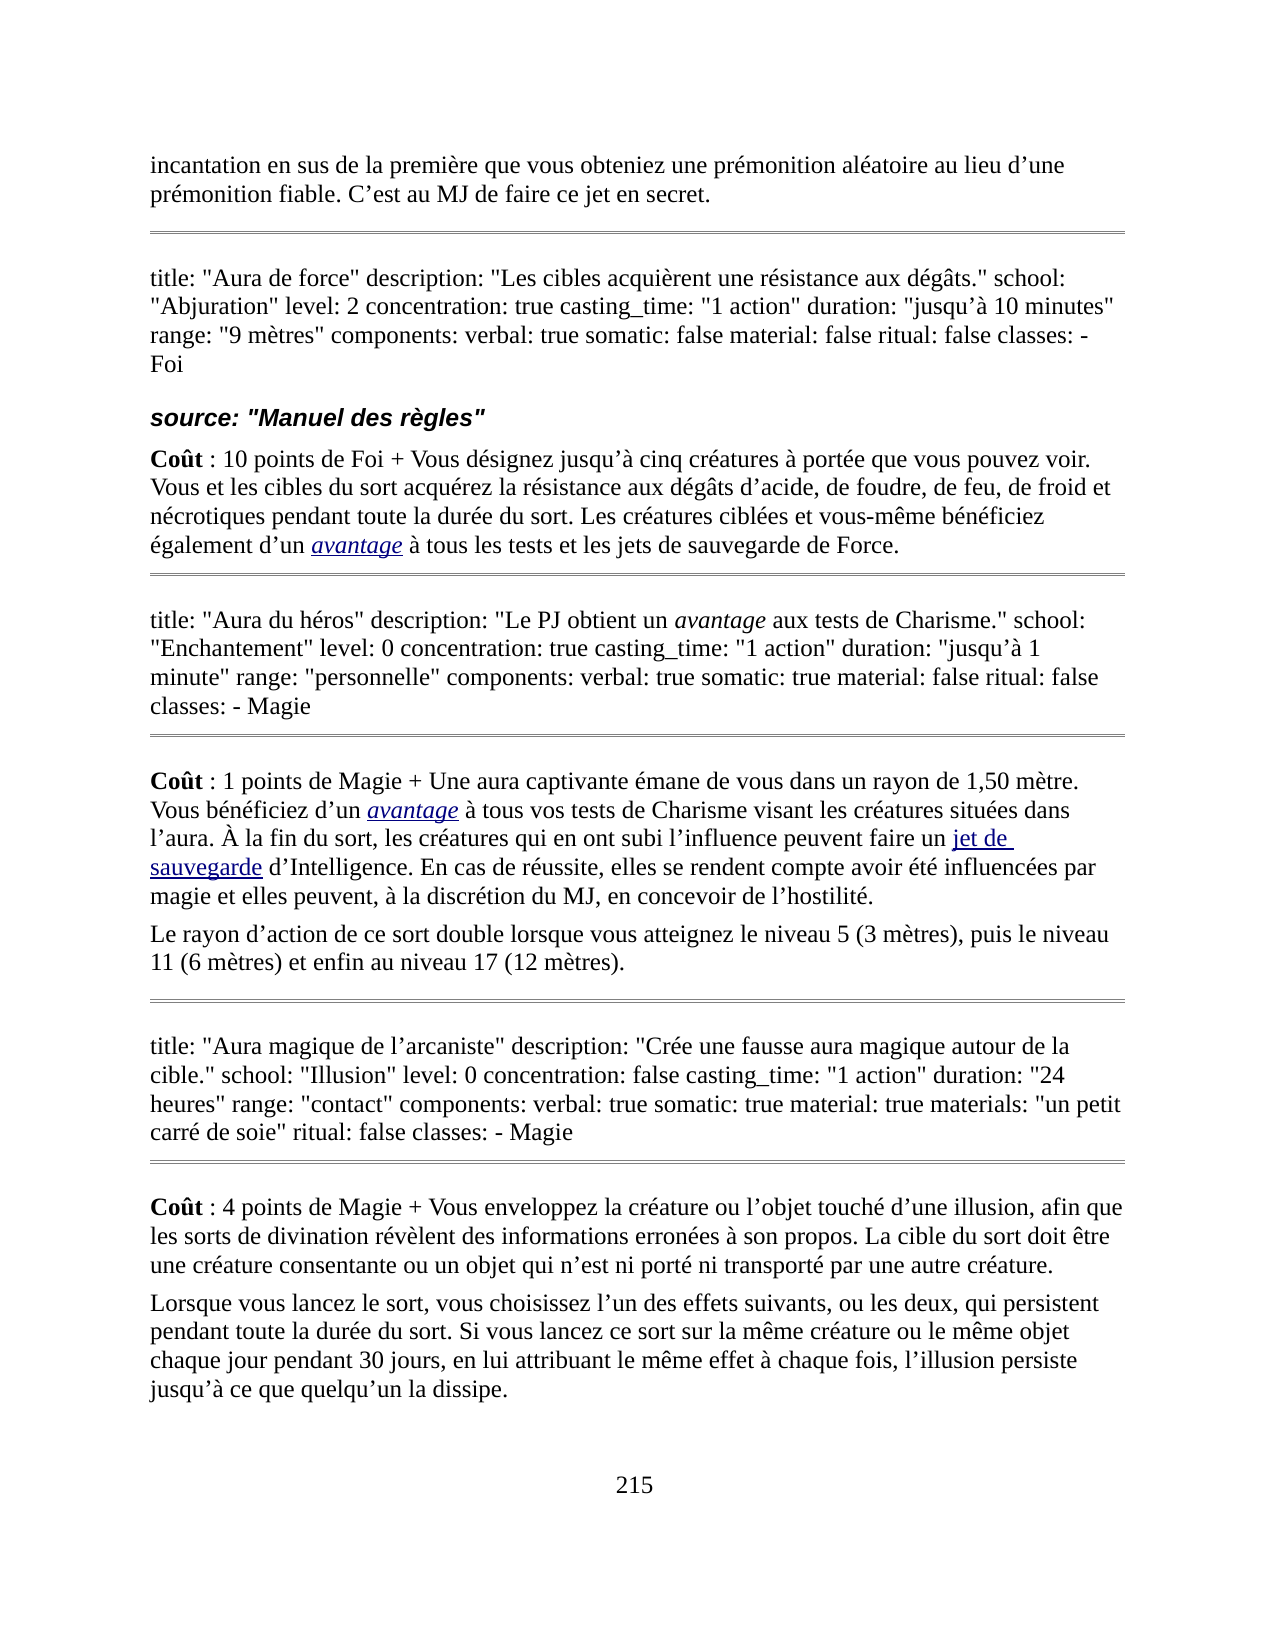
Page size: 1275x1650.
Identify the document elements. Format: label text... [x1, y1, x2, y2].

text Coût : 4 points de Magie + Vous enveloppez la créature ou l’objet touché d’une illusion, afin que les sorts de divination révèlent des informations erronées à son propos. La cible du sort doit être une créature consentante ou un objet qui n’est ni porté ni transporté par une autre créature. [150, 1192, 1125, 1279]
text Coût : 10 points de Foi + Vous désignez jusqu’à cinq créatures à portée que vous pouvez voir. Vous et les cibles du sort acquérez la résistance aux dégâts d’acide, de foudre, de feu, de froid et nécrotiques pendant toute la durée du sort. Les créatures ciblées et vous-même bénéficiez également d’un avantage à tous les tests et les jets de sauvegarde de Force. [150, 444, 1125, 559]
text incantation en sus de la première que vous obteniez une prémonition aléatoire au lieu d’une prémonition fiable. C’est au MJ de faire ce jet en secret. [150, 150, 1125, 207]
subtitle source: "Manuel des règles" [150, 403, 1125, 431]
text Lorsque vous lancez le sort, vous choisissez l’un des effets suivants, ou les deux, qui persistent pendant toute la durée du sort. Si vous lancez ce sort sur la même créature ou le même objet chaque jour pendant 30 jours, en lui attribuant le même effet à chaque fois, l’illusion persiste jusqu’à ce que quelqu’un la dissipe. [150, 1288, 1125, 1403]
text title: "Aura magique de l’arcaniste" description: "Crée une fausse aura magique autour de la cible." school: "Illusion" level: 0 concentration: false casting_time: "1 action" duration: "24 heures" range: "contact" components: verbal: true somatic: true material: true materials: "un petit carré de soie" ritual: false classes: - Magie [150, 1031, 1125, 1146]
text Coût : 1 points de Magie + Une aura captivante émane de vous dans un rayon de 1,50 mètre. Vous bénéficiez d’un avantage à tous vos tests de Charisme visant les créatures situées dans l’aura. À la fin du sort, les créatures qui en ont subi l’influence peuvent faire un jet de sauvegarde d’Intelligence. En cas de réussite, elles se rendent compte avoir été influencées par magie et elles peuvent, à la discrétion du MJ, en concevoir de l’hostilité. [150, 766, 1125, 910]
text title: "Aura du héros" description: "Le PJ obtient un avantage aux tests de Charisme." school: "Enchantement" level: 0 concentration: true casting_time: "1 action" duration: "jusqu’à 1 minute" range: "personnelle" components: verbal: true somatic: true material: false ritual: false classes: - Magie [150, 605, 1125, 720]
text Le rayon d’action de ce sort double lorsque vous atteignez le niveau 5 (3 mètres), puis le niveau 11 (6 mètres) et enfin au niveau 17 (12 mètres). [150, 919, 1125, 976]
text title: "Aura de force" description: "Les cibles acquièrent une résistance aux dégâts." school: "Abjuration" level: 2 concentration: true casting_time: "1 action" duration: "jusqu’à 10 minutes" range: "9 mètres" components: verbal: true somatic: false material: false ritual: false classes: - Foi [150, 263, 1125, 378]
